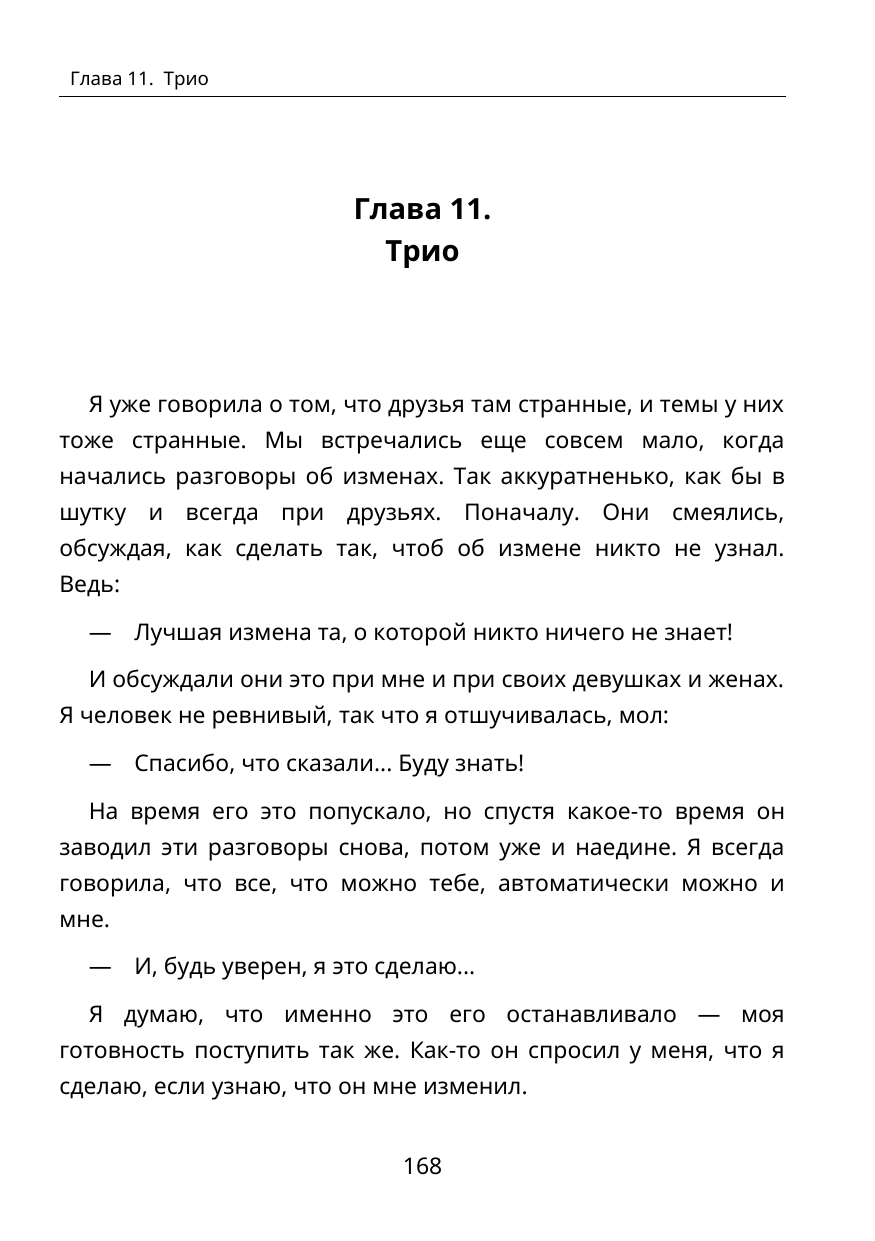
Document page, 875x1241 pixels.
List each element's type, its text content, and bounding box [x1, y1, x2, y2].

text И обсуждали они это при мне и при своих девушках и женах. Я человек не ревнивый, так что я отшучивалась, мол: [59, 663, 786, 731]
text Я думаю, что именно это его останавливало — моя готовность поступить так же. Как-то он спросил у меня, что я сделаю, если узнаю, что он мне изменил. [59, 998, 786, 1101]
list Лучшая измена та, о которой никто ничего не знает! [59, 616, 786, 647]
list И, будь уверен, я это сделаю... [59, 950, 786, 981]
text На время его это попускало, но спустя какое-то время он заводил эти разговоры снова, потом уже и наедине. Я всегда говорила, что все, что можно тебе, автоматически можно и мне. [59, 795, 786, 934]
subtitle Глава 11. Трио [59, 185, 786, 270]
text Я уже говорила о том, что друзья там странные, и темы у них тоже странные. Мы встречались еще совсем мало, когда начались разговоры об изменах. Так аккуратненько, как бы в шутку и всегда при друзьях. Поначалу. Они смеялись, обсуждая, как сделать так, чтоб об измене никто не узнал. Ведь: [59, 388, 786, 599]
list Спасибо, что сказали... Буду знать! [59, 747, 786, 778]
